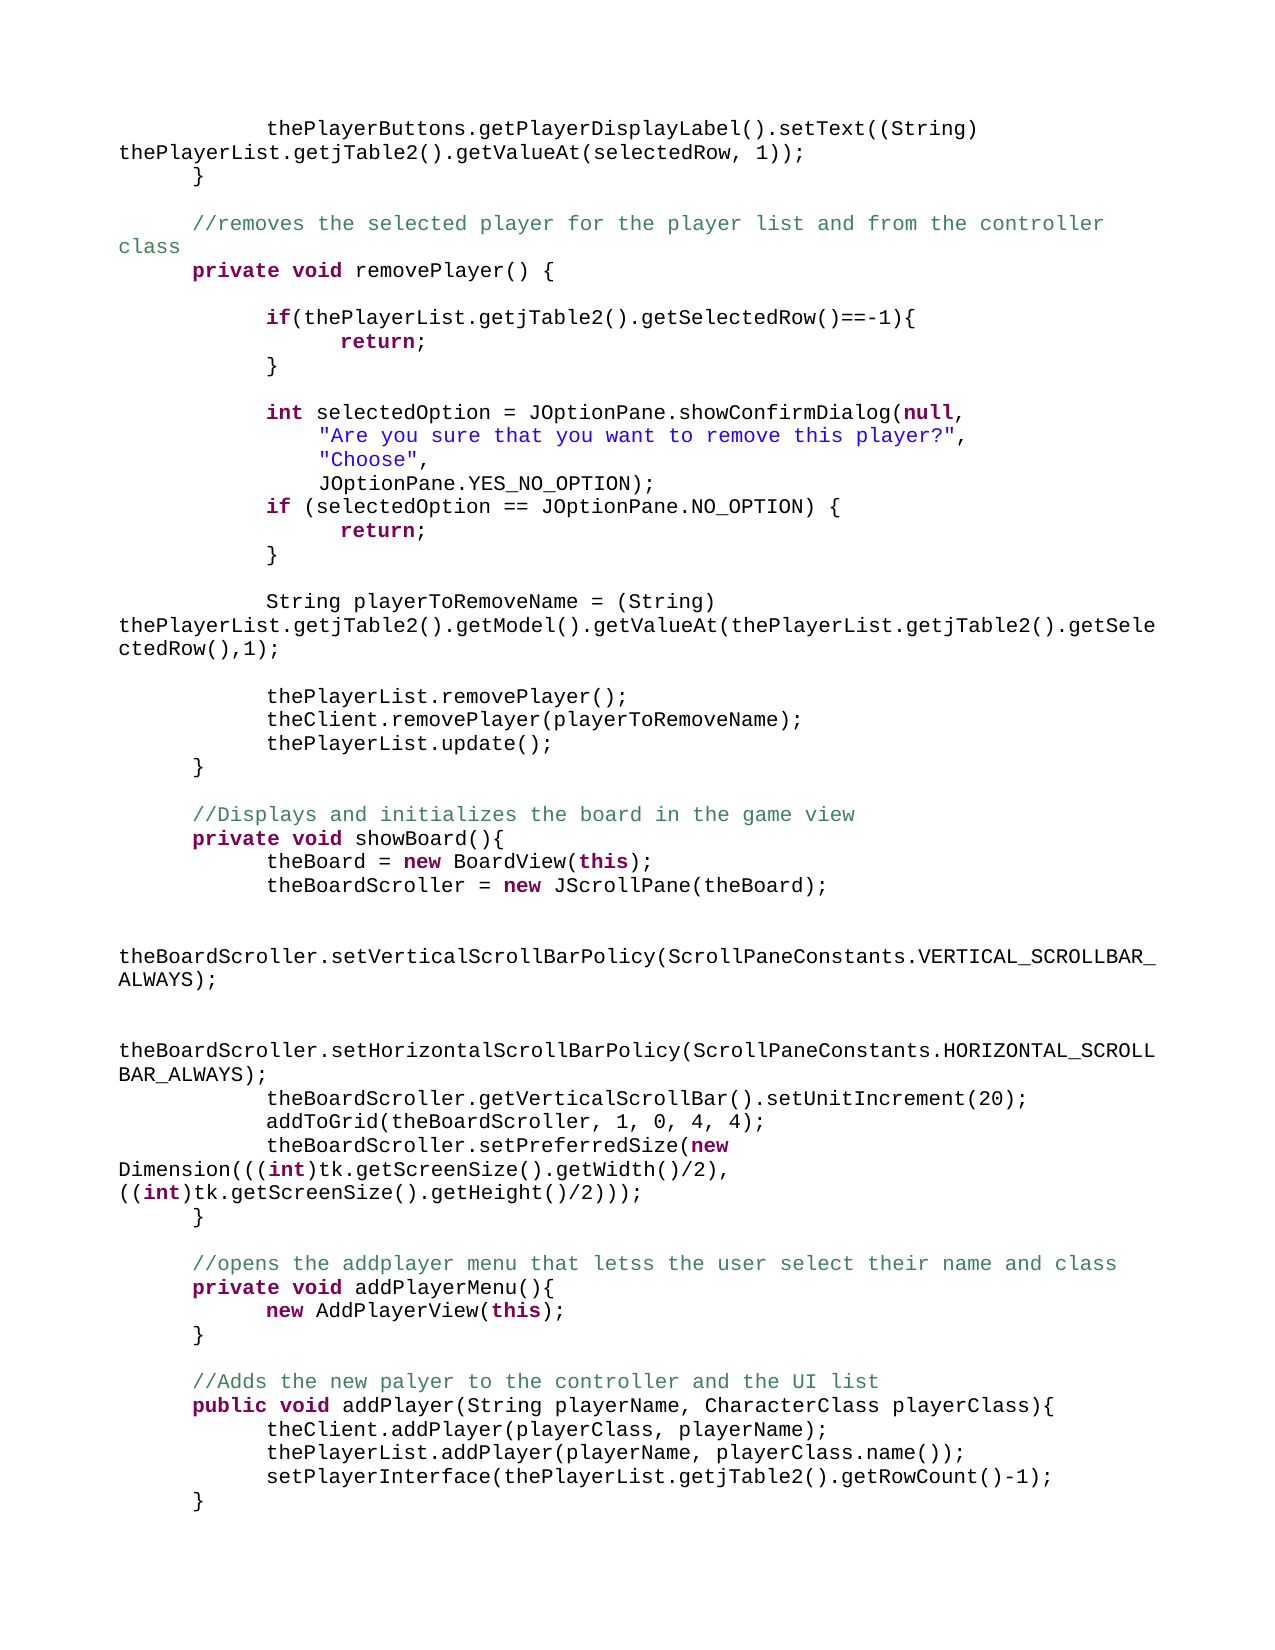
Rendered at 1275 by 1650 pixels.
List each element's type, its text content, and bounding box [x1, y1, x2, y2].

text theClient.removePlayer(playerToRemoveName); [118, 709, 1157, 733]
text thePlayerList.update(); [118, 733, 1157, 757]
text theBoardScroller.setVerticalScrollBarPolicy(ScrollPaneConstants.VERTICAL_SCROLLBAR_ALWAYS); [118, 898, 1157, 993]
text //opens the addplayer menu that letss the user select their name and class [118, 1253, 1157, 1277]
text private void addPlayerMenu(){ [118, 1277, 1157, 1300]
text theBoardScroller.setHorizontalScrollBarPolicy(ScrollPaneConstants.HORIZONTAL_SCROLLBAR_ALWAYS); [118, 993, 1157, 1088]
text } [118, 757, 1157, 780]
text theBoardScroller.setPreferredSize(new Dimension(((int)tk.getScreenSize().getWidth()/2), ((int)tk.getScreenSize().getHeight()/2))); [118, 1135, 1157, 1206]
text setPlayerInterface(thePlayerList.getjTable2().getRowCount()-1); [118, 1466, 1157, 1489]
text //removes the selected player for the player list and from the controller class [118, 213, 1157, 260]
text private void removePlayer() { [118, 260, 1157, 284]
text } [118, 1324, 1157, 1348]
text thePlayerButtons.getPlayerDisplayLabel().setText((String) thePlayerList.getjTable2().getValueAt(selectedRow, 1)); [118, 118, 1157, 165]
text String playerToRemoveName = (String) thePlayerList.getjTable2().getModel().getValueAt(thePlayerList.getjTable2().getSelectedRow(),1); [118, 591, 1157, 662]
text theBoard = new BoardView(this); [118, 851, 1157, 875]
text new AddPlayerView(this); [118, 1300, 1157, 1324]
text theBoardScroller = new JScrollPane(theBoard); [118, 875, 1157, 898]
text if (selectedOption == JOptionPane.NO_OPTION) { [118, 496, 1157, 520]
text thePlayerList.addPlayer(playerName, playerClass.name()); [118, 1442, 1157, 1466]
text int selectedOption = JOptionPane.showConfirmDialog(null, [118, 402, 1157, 426]
text "Are you sure that you want to remove this player?", [118, 426, 1157, 449]
text } [118, 1489, 1157, 1513]
text } [118, 354, 1157, 378]
text //Displays and initializes the board in the game view [118, 804, 1157, 827]
text } [118, 1206, 1157, 1229]
text "Choose", [118, 449, 1157, 473]
text //Adds the new palyer to the controller and the UI list [118, 1371, 1157, 1395]
text return; [118, 520, 1157, 544]
text private void showBoard(){ [118, 827, 1157, 851]
text public void addPlayer(String playerName, CharacterClass playerClass){ [118, 1395, 1157, 1419]
text return; [118, 331, 1157, 354]
text thePlayerList.removePlayer(); [118, 686, 1157, 709]
text addToGrid(theBoardScroller, 1, 0, 4, 4); [118, 1111, 1157, 1135]
text theClient.addPlayer(playerClass, playerName); [118, 1419, 1157, 1442]
text JOptionPane.YES_NO_OPTION); [118, 473, 1157, 496]
text theBoardScroller.getVerticalScrollBar().setUnitIncrement(20); [118, 1088, 1157, 1111]
text } [118, 165, 1157, 189]
text } [118, 544, 1157, 567]
text if(thePlayerList.getjTable2().getSelectedRow()==-1){ [118, 307, 1157, 331]
